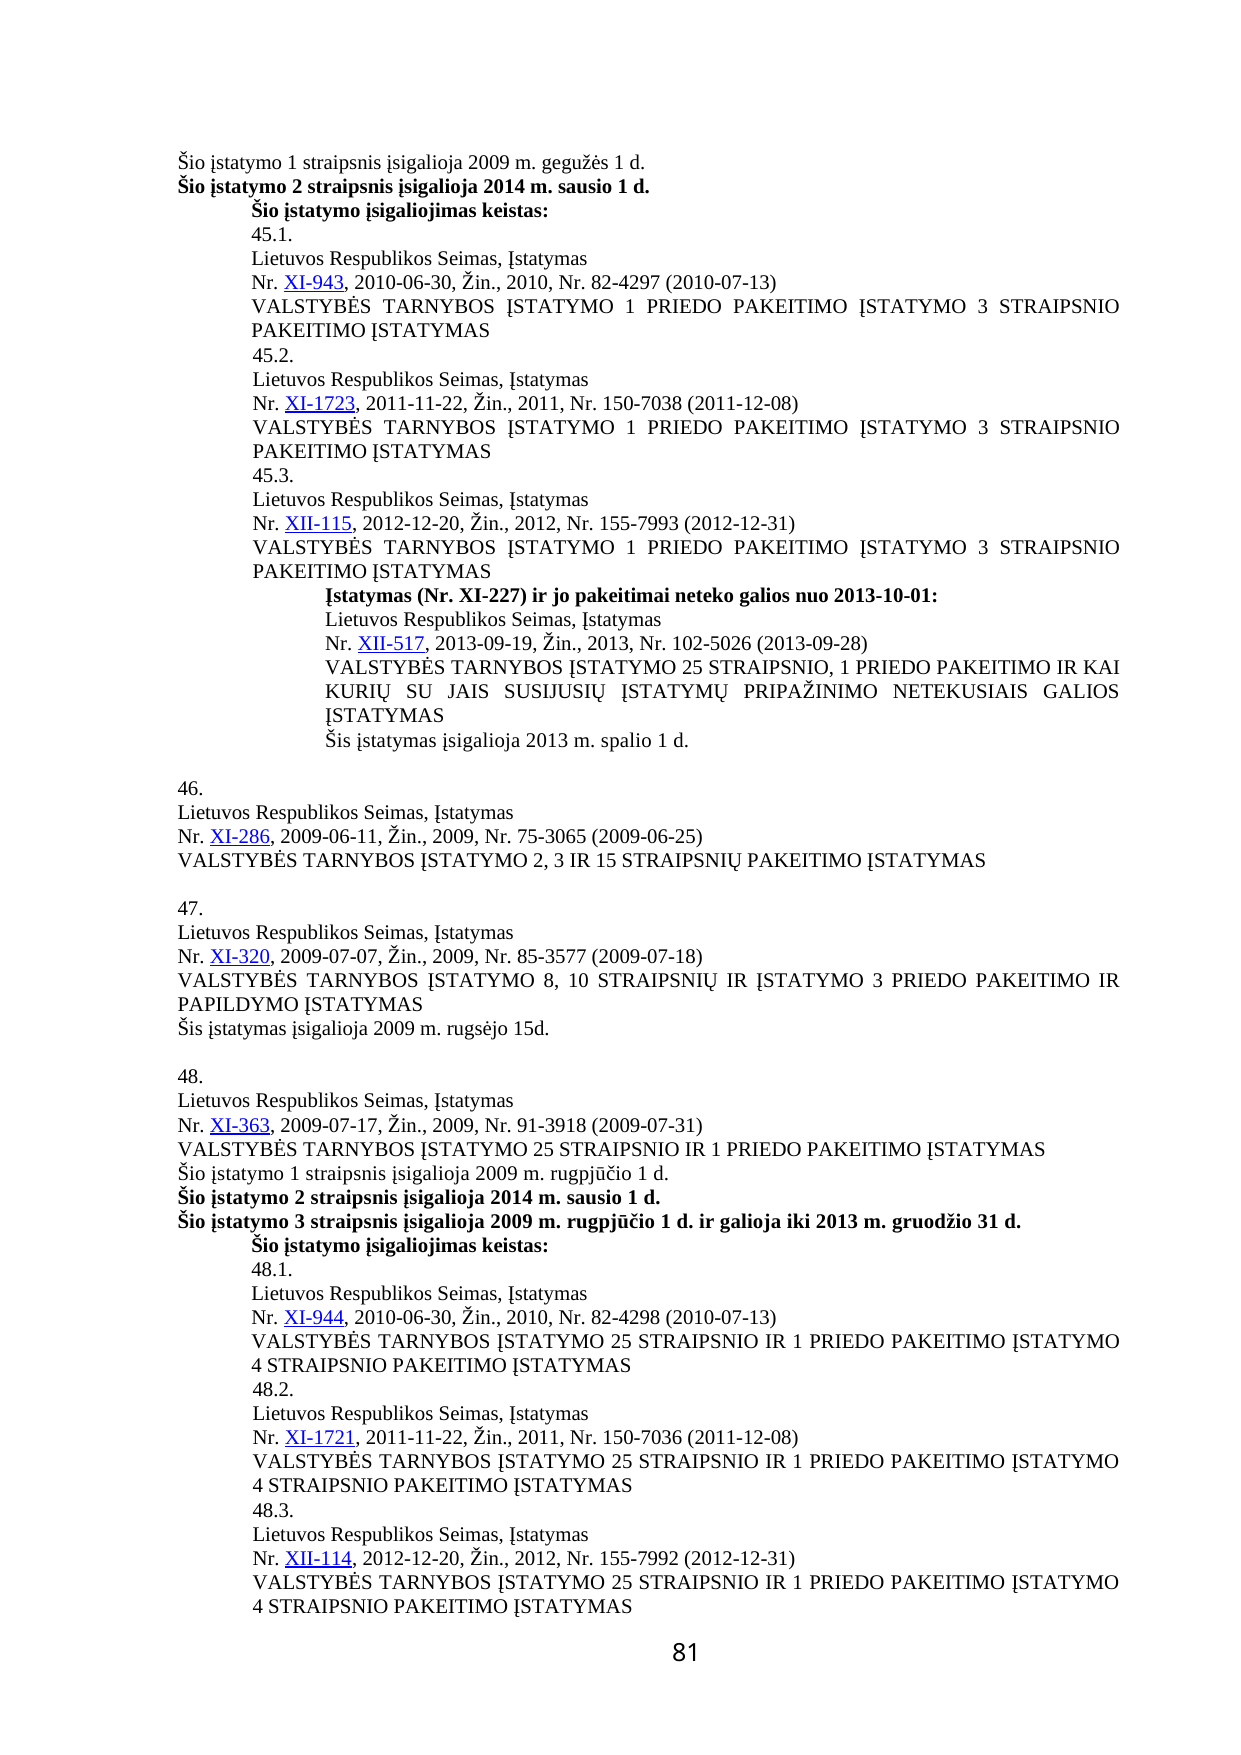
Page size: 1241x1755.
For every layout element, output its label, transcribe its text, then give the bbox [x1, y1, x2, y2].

text Nr. XI-944, 2010-06-30, Žin., 2010, Nr. 82-4298 (2010-07-13) [177, 1305, 1120, 1329]
text Nr. XI-320, 2009-07-07, Žin., 2009, Nr. 85-3577 (2009-07-18) [177, 944, 1120, 968]
text Nr. XI-286, 2009-06-11, Žin., 2009, Nr. 75-3065 (2009-06-25) [177, 824, 1120, 848]
text Lietuvos Respublikos Seimas, Įstatymas [177, 1281, 1120, 1305]
text Lietuvos Respublikos Seimas, Įstatymas [177, 920, 1120, 944]
text Šio įstatymo 1 straipsnis įsigalioja 2009 m. gegužės 1 d. [177, 150, 1121, 174]
text Nr. XI-363, 2009-07-17, Žin., 2009, Nr. 91-3918 (2009-07-31) [177, 1112, 1120, 1137]
text Nr. XII-115, 2012-12-20, Žin., 2012, Nr. 155-7993 (2012-12-31) [177, 511, 1120, 535]
text Nr. XII-517, 2013-09-19, Žin., 2013, Nr. 102-5026 (2013-09-28) [251, 631, 1120, 655]
text 48.2. [252, 1377, 1120, 1401]
text VALSTYBĖS TARNYBOS ĮSTATYMO 2, 3 IR 15 STRAIPSNIŲ PAKEITIMO ĮSTATYMAS [177, 848, 1120, 872]
text VALSTYBĖS TARNYBOS ĮSTATYMO 25 STRAIPSNIO, 1 PRIEDO PAKEITIMO IR KAI KURIŲ SU JAIS SUSIJUSIŲ ĮSTATYMŲ PRIPAŽINIMO NETEKUSIAIS GALIOS ĮSTATYMAS [325, 655, 1120, 727]
text Šio įstatymo 2 straipsnis įsigalioja 2014 m. sausio 1 d. [177, 174, 1121, 198]
text Nr. XI-943, 2010-06-30, Žin., 2010, Nr. 82-4297 (2010-07-13) [177, 270, 1120, 294]
text 45.1. [177, 222, 1120, 246]
text Šio įstatymo 2 straipsnis įsigalioja 2014 m. sausio 1 d. [177, 1185, 1120, 1209]
text 47. [177, 896, 1120, 920]
text Lietuvos Respublikos Seimas, Įstatymas [177, 487, 1120, 511]
text Šio įstatymo įsigaliojimas keistas: [177, 198, 1120, 222]
text Lietuvos Respublikos Seimas, Įstatymas [252, 1401, 1120, 1425]
text Šio įstatymo 3 straipsnis įsigalioja 2009 m. rugpjūčio 1 d. ir galioja iki 2013 m. gruodžio 31 d. [177, 1209, 1120, 1233]
text Šio įstatymo 1 straipsnis įsigalioja 2009 m. rugpjūčio 1 d. [177, 1161, 1120, 1185]
text Nr. XII-114, 2012-12-20, Žin., 2012, Nr. 155-7992 (2012-12-31) [177, 1546, 1120, 1570]
text VALSTYBĖS TARNYBOS ĮSTATYMO 1 PRIEDO PAKEITIMO ĮSTATYMO 3 STRAIPSNIO PAKEITIMO ĮSTATYMAS [252, 415, 1120, 463]
text Lietuvos Respublikos Seimas, Įstatymas [251, 607, 1120, 631]
text 48. [177, 1064, 1120, 1088]
text Nr. XI-1721, 2011-11-22, Žin., 2011, Nr. 150-7036 (2011-12-08) [252, 1425, 1120, 1449]
text Lietuvos Respublikos Seimas, Įstatymas [177, 1522, 1120, 1546]
text Lietuvos Respublikos Seimas, Įstatymas [252, 367, 1120, 391]
text Nr. XI-1723, 2011-11-22, Žin., 2011, Nr. 150-7038 (2011-12-08) [252, 391, 1120, 415]
text VALSTYBĖS TARNYBOS ĮSTATYMO 25 STRAIPSNIO IR 1 PRIEDO PAKEITIMO ĮSTATYMO 4 STRAIPSNIO PAKEITIMO ĮSTATYMAS [251, 1329, 1120, 1377]
text Šio įstatymo įsigaliojimas keistas: [177, 1233, 1120, 1257]
text 48.3. [177, 1497, 1120, 1522]
text VALSTYBĖS TARNYBOS ĮSTATYMO 25 STRAIPSNIO IR 1 PRIEDO PAKEITIMO ĮSTATYMO 4 STRAIPSNIO PAKEITIMO ĮSTATYMAS [252, 1570, 1120, 1618]
text VALSTYBĖS TARNYBOS ĮSTATYMO 25 STRAIPSNIO IR 1 PRIEDO PAKEITIMO ĮSTATYMAS [177, 1137, 1120, 1161]
text Šis įstatymas įsigalioja 2013 m. spalio 1 d. [251, 727, 1120, 752]
text Įstatymas (Nr. XI-227) ir jo pakeitimai neteko galios nuo 2013-10-01: [251, 583, 1120, 607]
text VALSTYBĖS TARNYBOS ĮSTATYMO 1 PRIEDO PAKEITIMO ĮSTATYMO 3 STRAIPSNIO PAKEITIMO ĮSTATYMAS [251, 294, 1120, 342]
text Lietuvos Respublikos Seimas, Įstatymas [177, 246, 1120, 270]
text 45.3. [177, 463, 1120, 487]
text Lietuvos Respublikos Seimas, Įstatymas [177, 1088, 1120, 1112]
text 46. [177, 776, 1120, 800]
text VALSTYBĖS TARNYBOS ĮSTATYMO 25 STRAIPSNIO IR 1 PRIEDO PAKEITIMO ĮSTATYMO 4 STRAIPSNIO PAKEITIMO ĮSTATYMAS [252, 1449, 1120, 1497]
text Šis įstatymas įsigalioja 2009 m. rugsėjo 15d. [177, 1016, 1120, 1040]
text Lietuvos Respublikos Seimas, Įstatymas [177, 800, 1120, 824]
text VALSTYBĖS TARNYBOS ĮSTATYMO 8, 10 STRAIPSNIŲ IR ĮSTATYMO 3 PRIEDO PAKEITIMO IR PAPILDYMO ĮSTATYMAS [177, 968, 1120, 1016]
text VALSTYBĖS TARNYBOS ĮSTATYMO 1 PRIEDO PAKEITIMO ĮSTATYMO 3 STRAIPSNIO PAKEITIMO ĮSTATYMAS [252, 535, 1120, 583]
text 45.2. [252, 342, 1120, 367]
text 48.1. [177, 1257, 1120, 1281]
